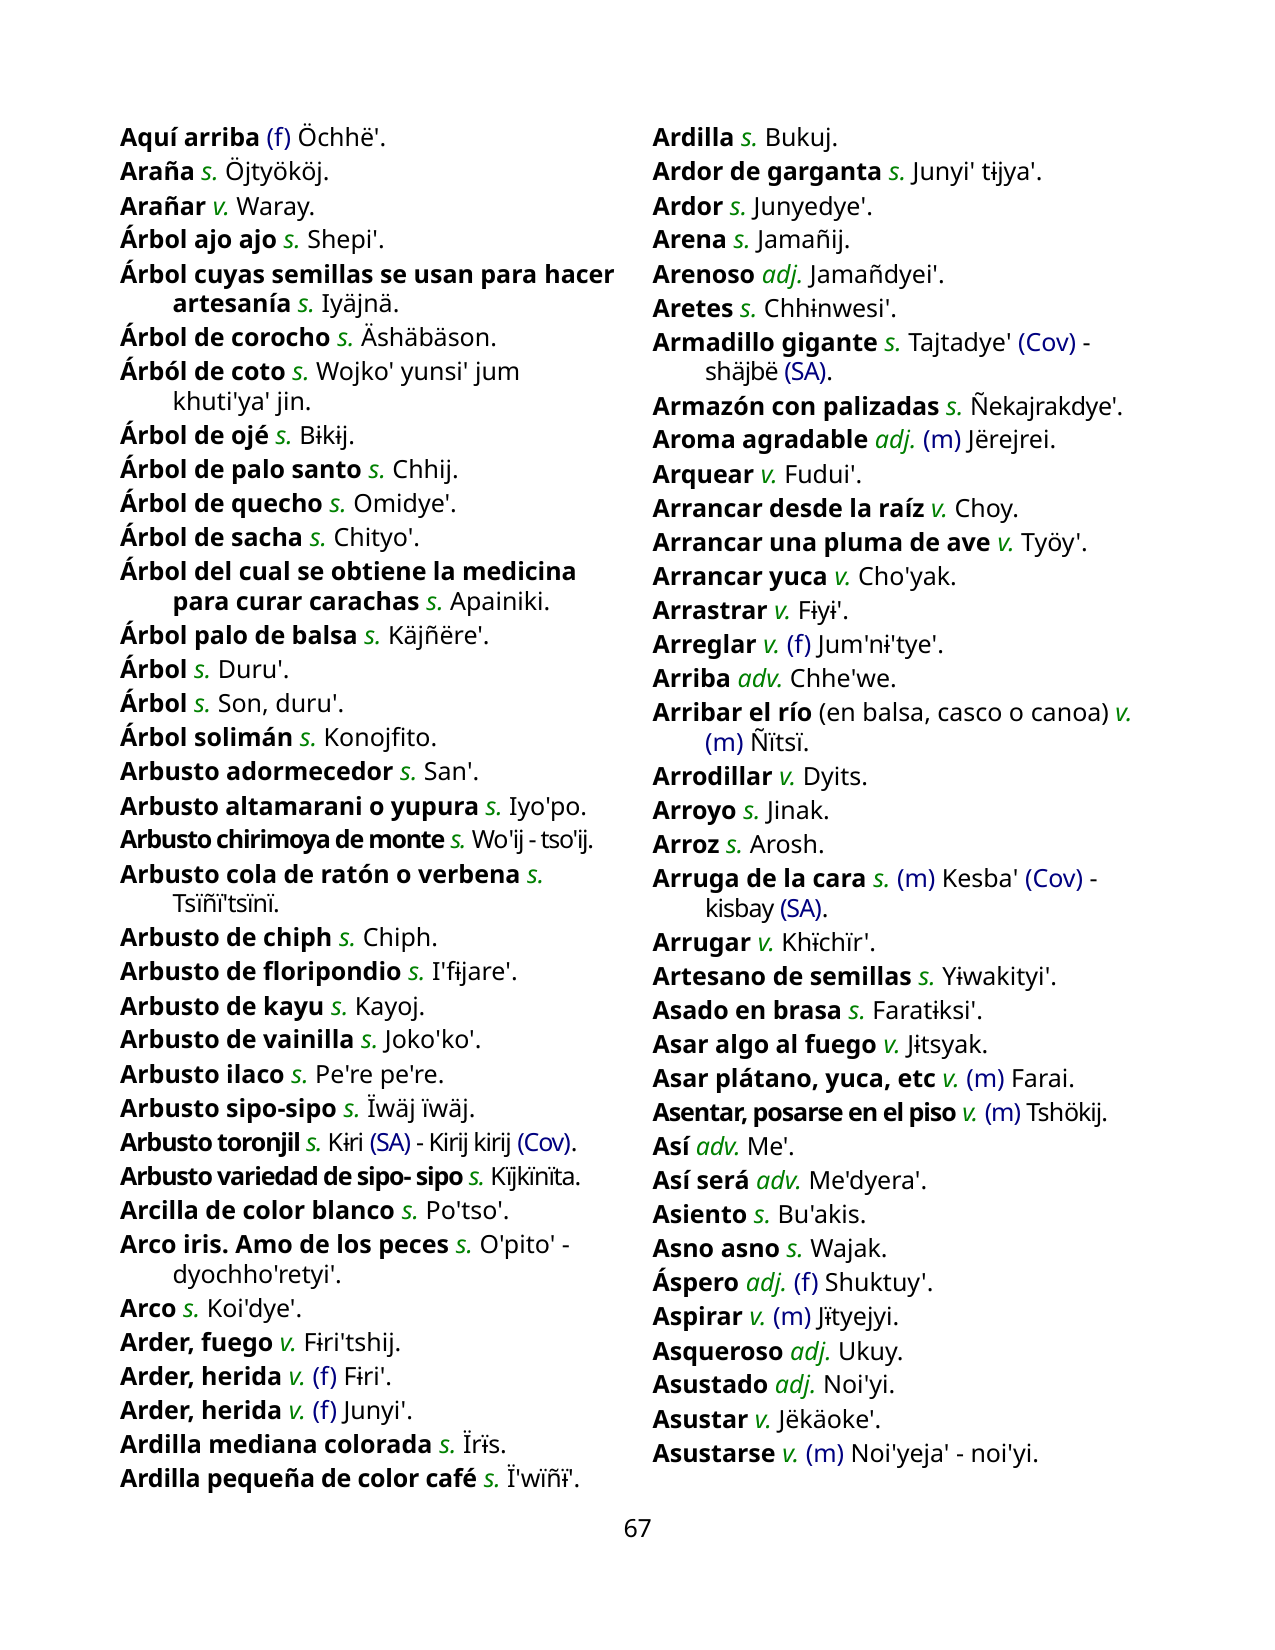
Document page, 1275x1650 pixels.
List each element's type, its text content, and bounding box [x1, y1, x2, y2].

text Asno asno s. Wajak. [652, 1231, 1155, 1265]
text Ardor s. Junyedye'. [652, 188, 1155, 222]
text Árbol s. Duru'. [120, 652, 622, 686]
text Arena s. Jamañij. [652, 222, 1155, 256]
text Arrugar v. Khɨ̈chïr'. [652, 924, 1155, 958]
text Arbusto cola de ratón o verbena s. Tsïñï'tsïnï. [120, 856, 622, 920]
text Árbol de sacha s. Chityo'. [120, 520, 622, 554]
text Arbusto sipo-sipo s. Ïwäj ïwäj. [120, 1090, 622, 1124]
text Así será adv. Me'dyera'. [652, 1163, 1155, 1197]
text Árbol de corocho s. Äshäbäson. [120, 320, 622, 354]
text Aspirar v. (m) Jɨ̈tyejyi. [652, 1299, 1155, 1333]
text Arrodillar v. Dyits. [652, 758, 1155, 792]
text Ardor de garganta s. Junyi' tɨjya'. [652, 154, 1155, 188]
text Arriba adv. Chhe'we. [652, 661, 1155, 695]
text Árbol cuyas semillas se usan para hacer artesanía s. Iyäjnä. [120, 256, 622, 320]
text Arrancar una pluma de ave v. Työy'. [652, 524, 1155, 558]
text Árbol de quecho s. Omidye'. [120, 486, 622, 520]
text Aroma agradable adj. (m) Jërejrei. [652, 422, 1155, 456]
text Arbusto altamarani o yupura s. Iyo'po. [120, 788, 622, 822]
text Arribar el río (en balsa, casco o canoa) v. (m) Ñïtsï. [652, 695, 1155, 758]
text Aretes s. Chhɨnwesi'. [652, 290, 1155, 324]
text Asar algo al fuego v. Jɨtsyak. [652, 1027, 1155, 1061]
text Arco s. Koi'dye'. [120, 1290, 622, 1324]
text Arroyo s. Jinak. [652, 792, 1155, 827]
text Ardilla s. Bukuj. [652, 120, 1155, 154]
text Árbol ajo ajo s. Shepi'. [120, 222, 622, 256]
text Arder, fuego v. Fɨri'tshij. [120, 1324, 622, 1358]
text Asado en brasa s. Faratɨksi'. [652, 992, 1155, 1027]
text Arruga de la cara s. (m) Kesba' (Cov) - kisbay (SA). [652, 861, 1155, 924]
text Arrancar yuca v. Cho'yak. [652, 558, 1155, 592]
text Arbusto de floripondio s. I'fɨjare'. [120, 954, 622, 988]
text Árbol palo de balsa s. Käjñëre'. [120, 618, 622, 652]
text Asustar v. Jëkäoke'. [652, 1401, 1155, 1435]
text Asqueroso adj. Ukuy. [652, 1333, 1155, 1367]
text Arenoso adj. Jamañdyei'. [652, 256, 1155, 290]
text Arbusto de kayu s. Kayoj. [120, 988, 622, 1022]
text Armazón con palizadas s. Ñekajrakdye'. [652, 388, 1155, 422]
text Ardilla pequeña de color café s. Ï'wïñɨ̈'. [120, 1461, 622, 1495]
text Arroz s. Arosh. [652, 827, 1155, 861]
text Arbusto de vainilla s. Joko'ko'. [120, 1022, 622, 1056]
text Asustarse v. (m) Noi'yeja' - noi'yi. [652, 1435, 1155, 1469]
text Arbusto toronjil s. Kɨri (SA) - Kirij kirij (Cov). [120, 1124, 622, 1158]
text Arbusto variedad de sipo- sipo s. Kïjkïnïta. [120, 1158, 622, 1192]
text Así adv. Me'. [652, 1129, 1155, 1163]
text Arreglar v. (f) Jum'nɨ'tye'. [652, 627, 1155, 661]
text Arcilla de color blanco s. Po'tso'. [120, 1192, 622, 1227]
text Arbusto chirimoya de monte s. Wo'ij - tso'ij. [120, 822, 622, 856]
text Áspero adj. (f) Shuktuy'. [652, 1265, 1155, 1299]
text Árbol s. Son, duru'. [120, 686, 622, 720]
text Arrancar desde la raíz v. Choy. [652, 490, 1155, 524]
text Árbol de palo santo s. Chhij. [120, 452, 622, 486]
text Araña s. Öjtyököj. [120, 154, 622, 188]
text Árból de coto s. Wojko' yunsi' jum khuti'ya' jin. [120, 354, 622, 418]
text Arañar v. Waray. [120, 188, 622, 222]
text Arbusto de chiph s. Chiph. [120, 920, 622, 954]
text Asentar, posarse en el piso v. (m) Tshökij. [652, 1095, 1155, 1129]
text Arquear v. Fudui'. [652, 456, 1155, 490]
text Artesano de semillas s. Yɨwakityi'. [652, 958, 1155, 992]
text Árbol de ojé s. Bɨkɨj. [120, 418, 622, 452]
text Arrastrar v. Fɨyɨ'. [652, 592, 1155, 627]
text Armadillo gigante s. Tajtadye' (Cov) - shäjbë (SA). [652, 324, 1155, 388]
text Arbusto adormecedor s. San'. [120, 754, 622, 788]
text Árbol solimán s. Konojfito. [120, 720, 622, 754]
text Arbusto ilaco s. Pe're pe're. [120, 1056, 622, 1090]
text Asiento s. Bu'akis. [652, 1197, 1155, 1231]
text Arder, herida v. (f) Junyi'. [120, 1392, 622, 1427]
text Arder, herida v. (f) Fɨri'. [120, 1358, 622, 1392]
text Arco iris. Amo de los peces s. O'pito' - dyochho'retyi'. [120, 1227, 622, 1290]
text Aquí arriba (f) Öchhë'. [120, 120, 622, 154]
text Árbol del cual se obtiene la medicina para curar carachas s. Apainiki. [120, 554, 622, 618]
text Ardilla mediana colorada s. Ïrɨ̈s. [120, 1427, 622, 1461]
text Asar plátano, yuca, etc v. (m) Farai. [652, 1061, 1155, 1095]
text Asustado adj. Noi'yi. [652, 1367, 1155, 1401]
